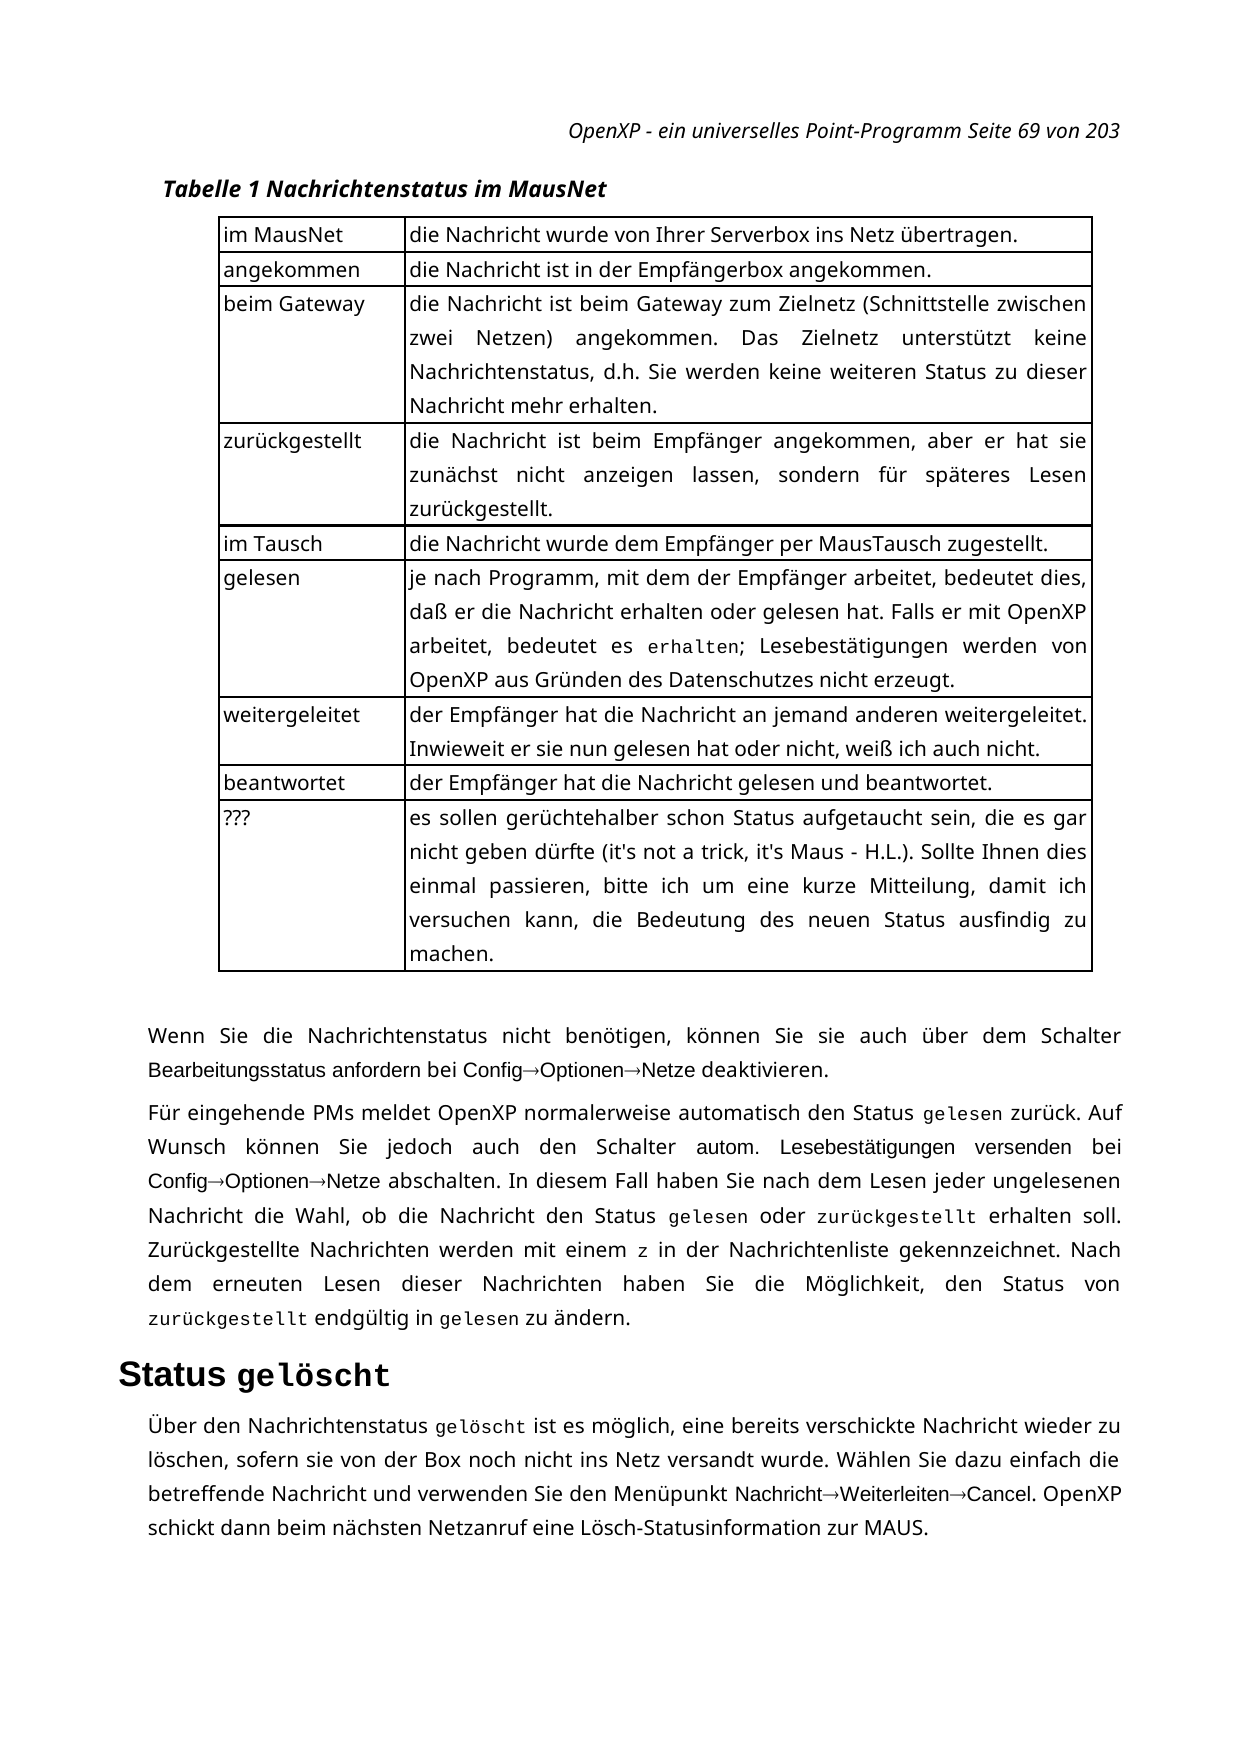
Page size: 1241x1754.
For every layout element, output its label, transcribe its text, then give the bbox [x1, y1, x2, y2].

table_cell im Tausch [220, 527, 404, 559]
table_cell ??? [220, 801, 404, 970]
table_cell die Nachricht ist in der Empfängerbox angekommen. [406, 253, 1091, 285]
table_cell angekommen [220, 253, 404, 285]
table_cell je nach Programm, mit dem der Empfänger arbeitet, bedeutet dies, daß er die Nachricht erhalten oder gelesen hat. Falls er mit OpenXP arbeitet, bedeutet es erhalten; Lesebestätigungen werden von OpenXP aus Gründen des Datenschutzes nicht erzeugt. [406, 561, 1091, 696]
table_cell es sollen gerüchtehalber schon Status aufgetaucht sein, die es gar nicht geben dürfte (it's not a trick, it's Maus - H.L.). Sollte Ihnen dies einmal passieren, bitte ich um eine kurze Mitteilung, damit ich versuchen kann, die Bedeutung des neuen Status ausfindig zu machen. [406, 801, 1091, 970]
table_cell die Nachricht ist beim Gateway zum Zielnetz (Schnittstelle zwischen zwei Netzen) angekommen. Das Zielnetz unterstützt keine Nachrichtenstatus, d.h. Sie werden keine weiteren Status zu dieser Nachricht mehr erhalten. [406, 287, 1091, 422]
table_cell die Nachricht wurde dem Empfänger per MausTausch zugestellt. [406, 527, 1091, 559]
table_cell gelesen [220, 561, 404, 696]
table_cell die Nachricht ist beim Empfänger angekommen, aber er hat sie zunächst nicht anzeigen lassen, sondern für späteres Lesen zurückgestellt. [406, 424, 1091, 524]
table_header die Nachricht wurde von Ihrer Serverbox ins Netz übertragen. [406, 218, 1091, 251]
text Wenn Sie die Nachrichtenstatus nicht benötigen, können Sie sie auch über dem Schalter Bearbeitungsstatus anfordern bei Config®Optionen®Netze deaktivieren. [148, 1021, 1122, 1083]
table_cell beim Gateway [220, 287, 404, 422]
table_cell der Empfänger hat die Nachricht gelesen und beantwortet. [406, 766, 1091, 799]
text Tabelle 1 Nachrichtenstatus im MausNet [162, 173, 1122, 204]
table_cell beantwortet [220, 766, 404, 799]
subtitle Status gelöscht [118, 1354, 1122, 1396]
table_header im MausNet [220, 218, 404, 251]
text Über den Nachrichtenstatus gelöscht ist es möglich, eine bereits verschickte Nachricht wieder zu löschen, sofern sie von der Box noch nicht ins Netz versandt wurde. Wählen Sie dazu einfach die betreffende Nachricht und verwenden Sie den Menüpunkt Nachricht®Weiterleiten®Cancel. OpenXP schickt dann beim nächsten Netzanruf eine Lösch-Statusinformation zur MAUS. [148, 1411, 1122, 1542]
table_cell der Empfänger hat die Nachricht an jemand anderen weitergeleitet. Inwieweit er sie nun gelesen hat oder nicht, weiß ich auch nicht. [406, 698, 1091, 764]
text Für eingehende PMs meldet OpenXP normalerweise automatisch den Status gelesen zurück. Auf Wunsch können Sie jedoch auch den Schalter autom. Lesebestätigungen versenden bei Config®Optionen®Netze abschalten. In diesem Fall haben Sie nach dem Lesen jeder ungelesenen Nachricht die Wahl, ob die Nachricht den Status gelesen oder zurückgestellt erhalten soll. Zurückgestellte Nachrichten werden mit einem z in der Nachrichtenliste gekennzeichnet. Nach dem erneuten Lesen dieser Nachrichten haben Sie die Möglichkeit, den Status von zurückgestellt endgültig in gelesen zu ändern. [148, 1098, 1122, 1332]
table_cell weitergeleitet [220, 698, 404, 764]
table_cell zurückgestellt [220, 424, 404, 524]
